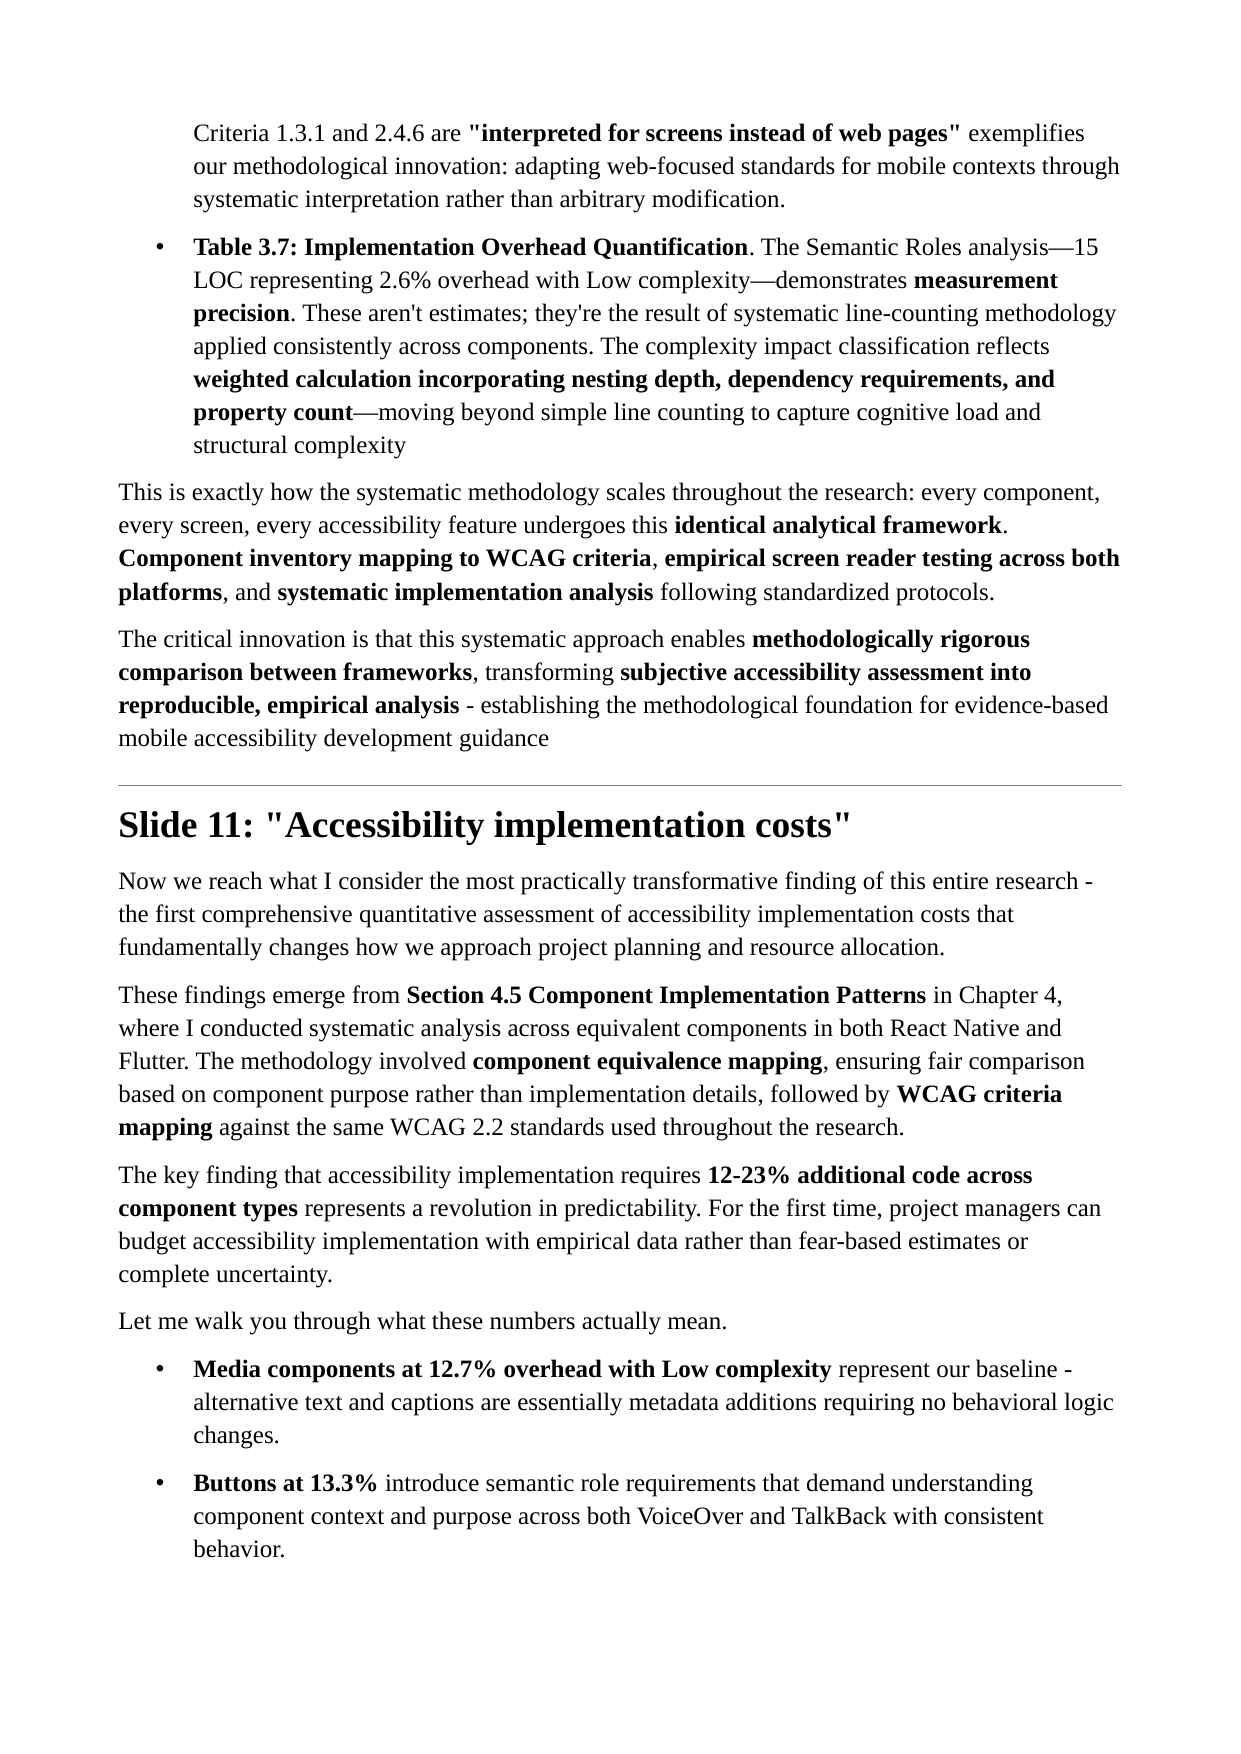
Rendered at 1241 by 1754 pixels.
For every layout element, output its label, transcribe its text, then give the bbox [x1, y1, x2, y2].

text Let me walk you through what these numbers actually mean. [118, 1306, 1122, 1335]
subtitle Slide 11: "Accessibility implementation costs" [118, 802, 1122, 845]
list Table 3.7: Implementation Overhead Quantification. The Semantic Roles analysis—15 LOC representing 2.6% overhead with Low complexity—demonstrates measurement precision. These aren't estimates; they're the result of systematic line-counting methodology applied consistently across components. The complexity impact classification reflects weighted calculation incorporating nesting depth, dependency requirements, and property count—moving beyond simple line counting to capture cognitive load and structural complexity [156, 232, 1122, 459]
text Now we reach what I consider the most practically transformative finding of this entire research - the first comprehensive quantitative assessment of accessibility implementation costs that fundamentally changes how we approach project planning and resource allocation. [118, 866, 1122, 961]
text The key finding that accessibility implementation requires 12-23% additional code across component types represents a revolution in predictability. For the first time, project managers can budget accessibility implementation with empirical data rather than fear-based estimates or complete uncertainty. [118, 1160, 1122, 1288]
list Buttons at 13.3% introduce semantic role requirements that demand understanding component context and purpose across both VoiceOver and TalkBack with consistent behavior. [156, 1468, 1122, 1562]
text This is exactly how the systematic methodology scales throughout the research: every component, every screen, every accessibility feature undergoes this identical analytical framework. Component inventory mapping to WCAG criteria, empirical screen reader testing across both platforms, and systematic implementation analysis following standardized protocols. [118, 477, 1122, 605]
text These findings emerge from Section 4.5 Component Implementation Patterns in Chapter 4, where I conducted systematic analysis across equivalent components in both React Native and Flutter. The methodology involved component equivalence mapping, ensuring fair comparison based on component purpose rather than implementation details, followed by WCAG criteria mapping against the same WCAG 2.2 standards used throughout the research. [118, 980, 1122, 1141]
list Media components at 12.7% overhead with Low complexity represent our baseline - alternative text and captions are essentially metadata additions requiring no behavioral logic changes. [156, 1354, 1122, 1449]
list Criteria 1.3.1 and 2.4.6 are "interpreted for screens instead of web pages" exemplifies our methodological innovation: adapting web-focused standards for mobile contexts through systematic interpretation rather than arbitrary modification. [156, 118, 1122, 213]
text The critical innovation is that this systematic approach enables methodologically rigorous comparison between frameworks, transforming subjective accessibility assessment into reproducible, empirical analysis - establishing the methodological foundation for evidence-based mobile accessibility development guidance [118, 624, 1122, 752]
